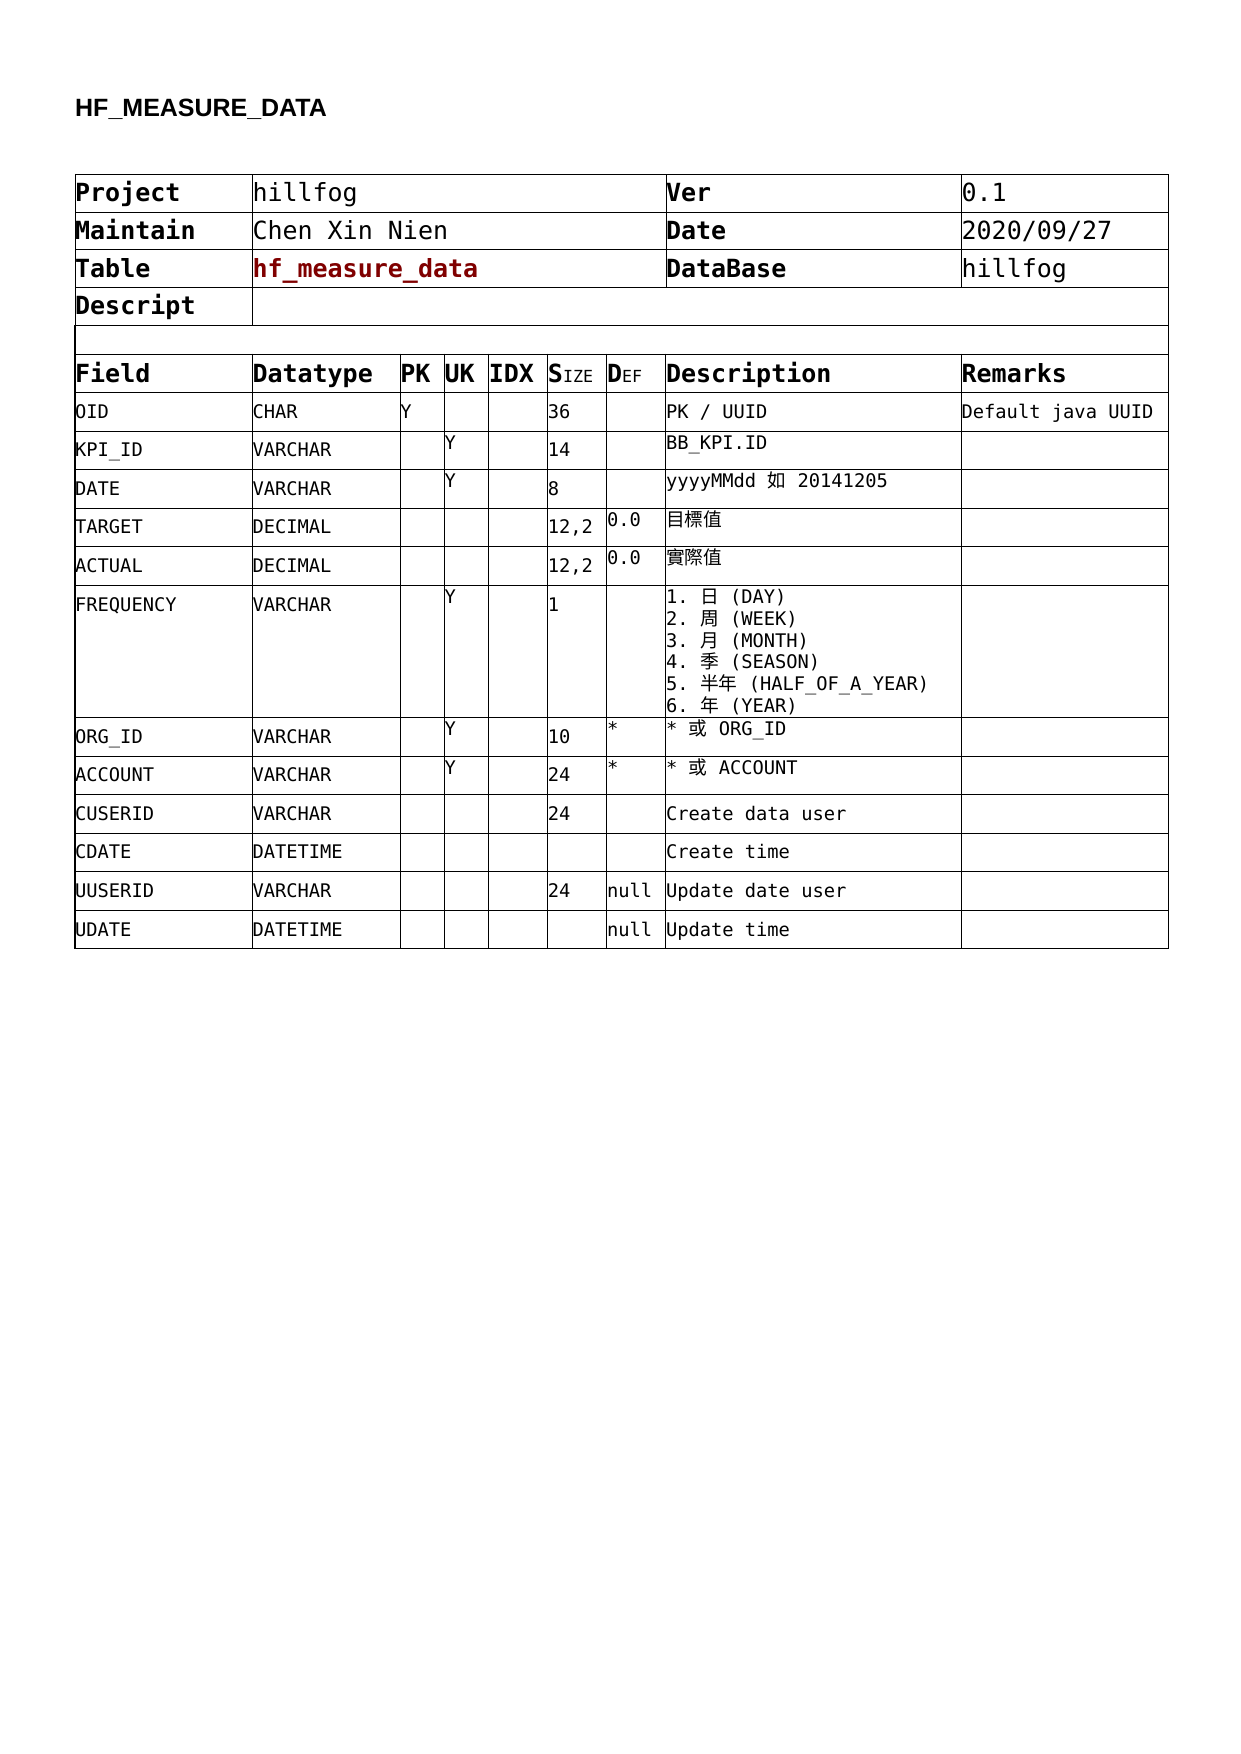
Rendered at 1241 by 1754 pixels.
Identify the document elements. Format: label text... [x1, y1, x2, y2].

table_cell 14 [548, 432, 606, 469]
table_cell [607, 795, 665, 833]
table_cell 0.0 [607, 509, 665, 546]
table_cell ORG_ID [76, 718, 252, 756]
table_cell CHAR [253, 393, 400, 431]
table_cell CUSERID [76, 795, 252, 833]
table_cell [1169, 469, 1181, 508]
table_cell TARGET [76, 509, 252, 546]
table_cell IDX [489, 355, 547, 392]
table_cell [1175, 287, 1181, 325]
table_cell Update time [666, 911, 961, 948]
table_cell [1169, 871, 1181, 910]
table_cell UDATE [76, 911, 252, 948]
table_cell 2020/09/27 [962, 213, 1168, 249]
table_cell Maintain [76, 213, 252, 249]
table_cell [1169, 508, 1181, 546]
table_cell [489, 547, 547, 585]
table_cell [253, 288, 1168, 325]
table_cell ACTUAL [76, 547, 252, 585]
table_cell [607, 393, 665, 431]
table_cell [401, 911, 444, 948]
table_cell [1169, 431, 1181, 469]
table_cell [445, 795, 488, 833]
table_cell DataBase [667, 250, 961, 287]
table_cell hillfog [962, 250, 1168, 287]
table_cell VARCHAR [253, 718, 400, 756]
table_cell [401, 834, 444, 871]
table_cell CDATE [76, 834, 252, 871]
table_cell FREQUENCY [76, 586, 252, 717]
table_cell [1169, 585, 1181, 717]
table_cell * [607, 757, 665, 794]
table_cell BB_KPI.ID [666, 432, 961, 469]
table_cell [445, 872, 488, 910]
table_cell [1169, 546, 1181, 585]
table_cell DEF [607, 355, 665, 392]
table_cell null [607, 911, 665, 948]
table_cell [489, 834, 547, 871]
table_cell Y [445, 470, 488, 508]
table_header Ver [667, 175, 961, 212]
table_cell [1169, 354, 1181, 392]
table_cell Field [76, 355, 252, 392]
table_cell [401, 509, 444, 546]
table_cell [962, 586, 1168, 717]
table_cell [401, 586, 444, 717]
table_cell [962, 432, 1168, 469]
table_cell Y [401, 393, 444, 431]
table_cell [401, 757, 444, 794]
table_cell [1175, 212, 1181, 249]
table_cell [401, 432, 444, 469]
table_cell Y [445, 757, 488, 794]
table_cell DATE [76, 470, 252, 508]
table_cell [1175, 249, 1181, 287]
table_cell Create time [666, 834, 961, 871]
table_cell [607, 470, 665, 508]
table_cell 0.0 [607, 547, 665, 585]
table_cell Y [445, 432, 488, 469]
table_cell [962, 834, 1168, 871]
table_cell * 或 ORG_ID [666, 718, 961, 756]
table_cell [548, 834, 606, 871]
table_cell [1169, 756, 1181, 794]
table_cell [1169, 392, 1181, 431]
table_cell Descript [76, 288, 252, 325]
table_cell [401, 872, 444, 910]
table_cell [445, 547, 488, 585]
table_cell [489, 393, 547, 431]
table_cell OID [76, 393, 252, 431]
table_cell [607, 834, 665, 871]
table_cell 24 [548, 795, 606, 833]
table_cell Create data user [666, 795, 961, 833]
table_cell DECIMAL [253, 547, 400, 585]
table_cell DATETIME [253, 911, 400, 948]
table_cell [445, 834, 488, 871]
table_cell KPI_ID [76, 432, 252, 469]
table_cell Y [445, 586, 488, 717]
table_cell [962, 911, 1168, 948]
table_cell Update date user [666, 872, 961, 910]
table_cell Datatype [253, 355, 400, 392]
table_cell PK / UUID [666, 393, 961, 431]
table_cell * [607, 718, 665, 756]
table_cell [962, 718, 1168, 756]
table_cell [489, 757, 547, 794]
table_cell [607, 586, 665, 717]
table_cell [1169, 833, 1181, 871]
table_cell 1 [548, 586, 606, 717]
table_cell [401, 795, 444, 833]
table_cell [607, 432, 665, 469]
table_cell [548, 911, 606, 948]
table_cell 目標值 [666, 509, 961, 546]
table_cell [489, 470, 547, 508]
table_cell UUSERID [76, 872, 252, 910]
table_cell Chen Xin Nien [253, 213, 666, 249]
table_cell Remarks [962, 355, 1168, 392]
table_cell 8 [548, 470, 606, 508]
table_cell [962, 547, 1168, 585]
table_cell 12,2 [548, 547, 606, 585]
table_cell UK [445, 355, 488, 392]
table_header [1175, 174, 1181, 212]
table_cell [445, 509, 488, 546]
table_cell [962, 509, 1168, 546]
table_cell DECIMAL [253, 509, 400, 546]
table_cell hf_measure_data [253, 250, 666, 287]
table_cell [489, 911, 547, 948]
table_header 0.1 [962, 175, 1168, 212]
table_cell VARCHAR [253, 470, 400, 508]
table_cell [489, 509, 547, 546]
table_cell 1. 日 (DAY) 2. 周 (WEEK) 3. 月 (MONTH) 4. 季 (SEASON) 5. 半年 (HALF_OF_A_YEAR) 6. 年 (YEAR) [666, 586, 961, 717]
table_header Project [76, 175, 252, 212]
table_cell [1169, 325, 1181, 353]
table_cell [76, 326, 1168, 353]
table_cell Date [667, 213, 961, 249]
table_cell VARCHAR [253, 757, 400, 794]
table_cell 實際值 [666, 547, 961, 585]
table_cell [401, 718, 444, 756]
table_cell Y [445, 718, 488, 756]
table_cell 24 [548, 872, 606, 910]
table_cell VARCHAR [253, 586, 400, 717]
table_cell VARCHAR [253, 795, 400, 833]
table_cell [489, 432, 547, 469]
table_cell [489, 795, 547, 833]
table_cell Default java UUID [962, 393, 1168, 431]
table_cell Table [76, 250, 252, 287]
table_cell [445, 911, 488, 948]
table_cell VARCHAR [253, 432, 400, 469]
table_cell [962, 757, 1168, 794]
table_cell [1169, 910, 1181, 948]
table_cell DATETIME [253, 834, 400, 871]
table_cell [489, 586, 547, 717]
table_cell [401, 547, 444, 585]
table_cell 12,2 [548, 509, 606, 546]
table_cell [1169, 717, 1181, 756]
subtitle HF_MEASURE_DATA [75, 89, 1165, 127]
table_cell null [607, 872, 665, 910]
table_cell [1169, 794, 1181, 833]
table_cell [962, 872, 1168, 910]
table_cell ACCOUNT [76, 757, 252, 794]
table_cell VARCHAR [253, 872, 400, 910]
table_header hillfog [253, 175, 666, 212]
table_cell 36 [548, 393, 606, 431]
table_cell SIZE [548, 355, 606, 392]
table_cell [962, 795, 1168, 833]
table_cell [489, 718, 547, 756]
table_cell [445, 393, 488, 431]
table_cell * 或 ACCOUNT [666, 757, 961, 794]
table_cell [401, 470, 444, 508]
table_cell [962, 470, 1168, 508]
table_cell PK [401, 355, 444, 392]
table_cell 10 [548, 718, 606, 756]
table_cell yyyyMMdd 如 20141205 [666, 470, 961, 508]
table_cell 24 [548, 757, 606, 794]
table_cell [489, 872, 547, 910]
table_cell Description [666, 355, 961, 392]
